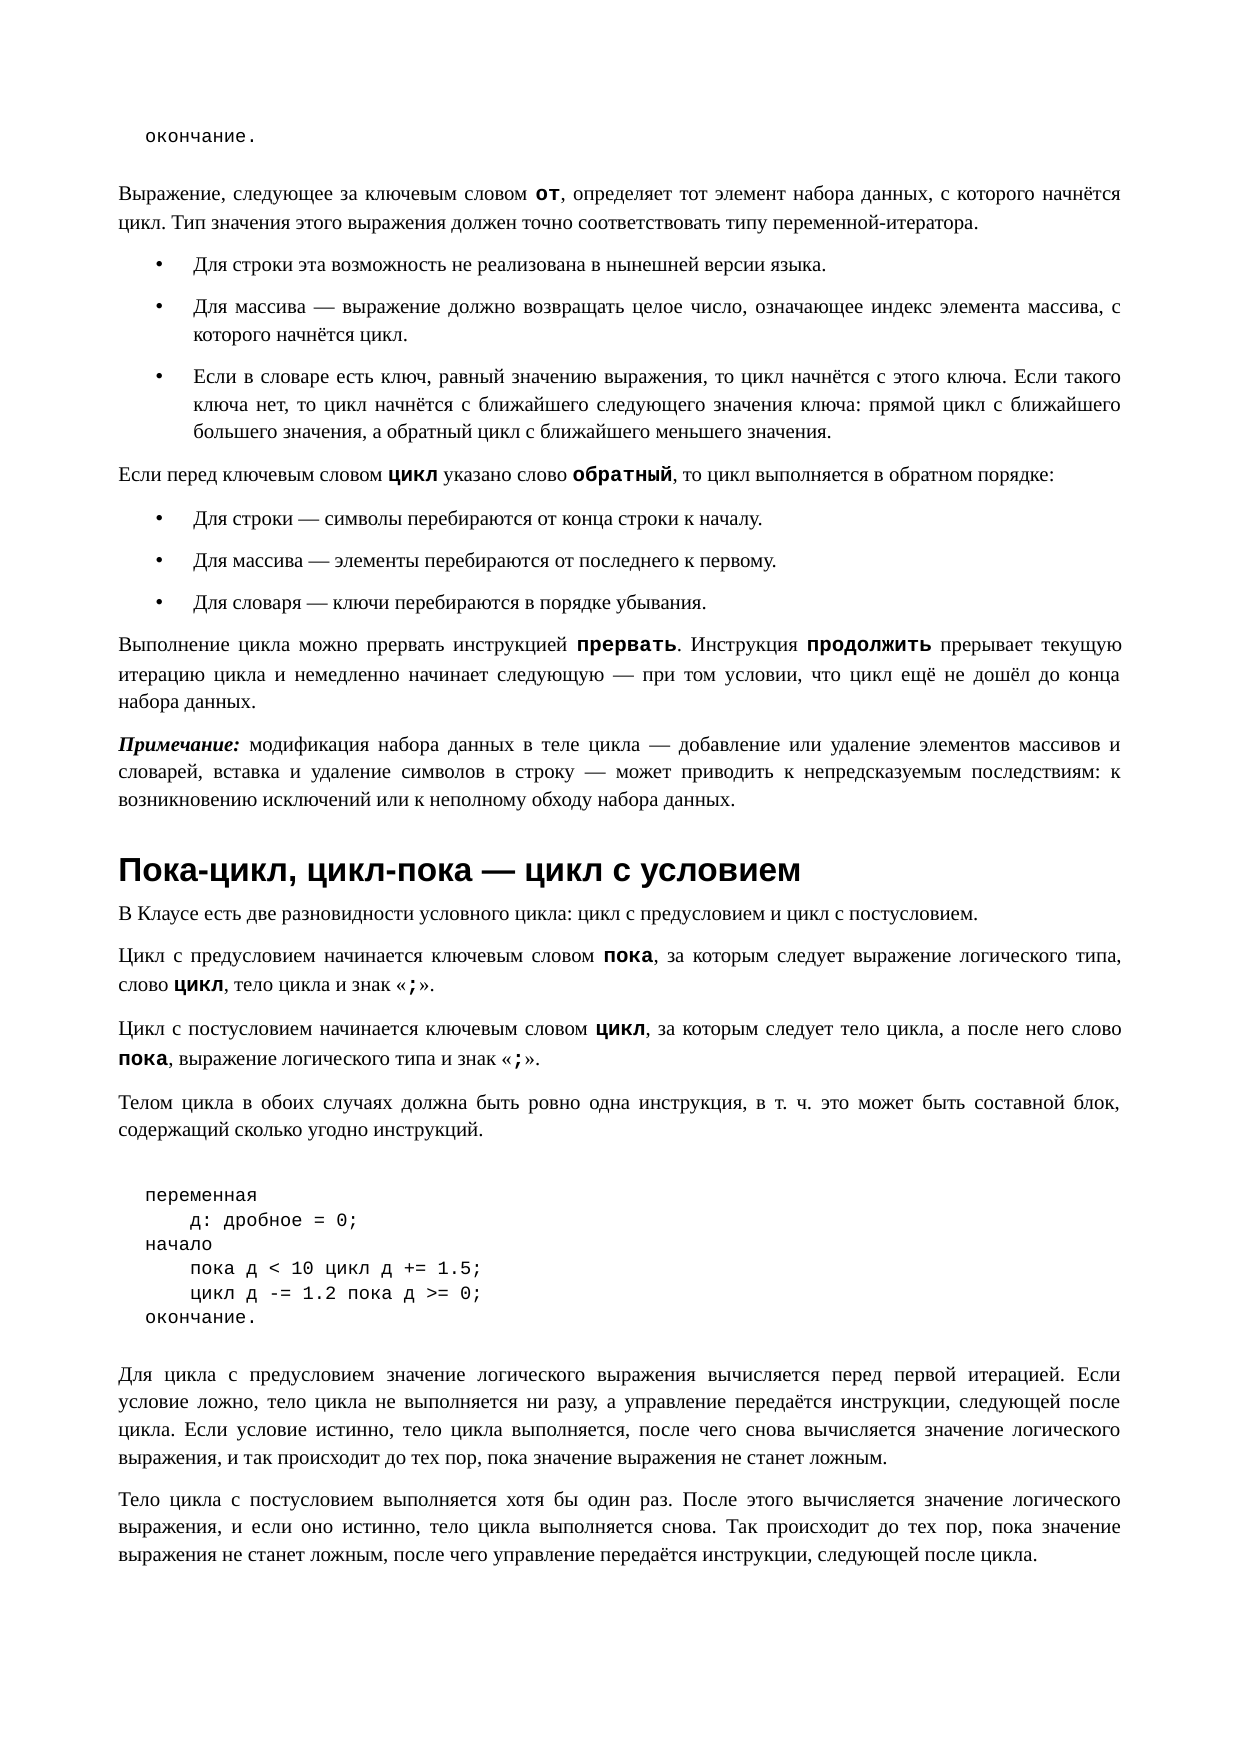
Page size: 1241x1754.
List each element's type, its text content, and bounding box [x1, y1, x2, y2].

text Тело цикла с постусловием выполняется хотя бы один раз. После этого вычисляется значение логического выражения, и если оно истинно, тело цикла выполняется снова. Так происходит до тех пор, пока значение выражения не станет ложным, после чего управление передаётся инструкции, следующей после цикла. [118, 1487, 1122, 1566]
text переменная д: дробное = 0; начало пока д < 10 цикл д += 1.5; цикл д -= 1.2 пока д >= 0; окончание. [136, 1177, 1104, 1338]
text Если перед ключевым словом цикл указано слово обратный, то цикл выполняется в обратном порядке: [118, 462, 1122, 487]
text Цикл с предусловием начинается ключевым словом пока, за которым следует выражение логического типа, слово цикл, тело цикла и знак «;». [118, 943, 1122, 998]
text В Клаусе есть две разновидности условного цикла: цикл с предусловием и цикл с постусловием. [118, 901, 1122, 925]
text Для цикла с предусловием значение логического выражения вычисляется перед первой итерацией. Если условие ложно, тело цикла не выполняется ни разу, а управление передаётся инструкции, следующей после цикла. Если условие истинно, тело цикла выполняется, после чего снова вычисляется значение логического выражения, и так происходит до тех пор, пока значение выражения не станет ложным. [118, 1362, 1122, 1469]
subtitle Пока-цикл, цикл-пока — цикл с условием [118, 850, 1122, 888]
text окончание. [136, 118, 1104, 157]
list Для массива — элементы перебираются от последнего к первому. [156, 548, 1122, 572]
list Для строки — символы перебираются от конца строки к началу. [156, 506, 1122, 530]
text Цикл с постусловием начинается ключевым словом цикл, за которым следует тело цикла, а после него слово пока, выражение логического типа и знак «;». [118, 1016, 1122, 1071]
list Для массива — выражение должно возвращать целое число, означающее индекс элемента массива, с которого начнётся цикл. [156, 294, 1122, 346]
text Телом цикла в обоих случаях должна быть ровно одна инструкция, в т. ч. это может быть составной блок, содержащий сколько угодно инструкций. [118, 1090, 1122, 1141]
list Если в словаре есть ключ, равный значению выражения, то цикл начнётся с этого ключа. Если такого ключа нет, то цикл начнётся с ближайшего следующего значения ключа: прямой цикл с ближайшего большего значения, а обратный цикл с ближайшего меньшего значения. [156, 364, 1122, 443]
text Примечание: модификация набора данных в теле цикла — добавление или удаление элементов массивов и словарей, вставка и удаление символов в строку — может приводить к непредсказуемым последствиям: к возникновению исключений или к неполному обходу набора данных. [118, 731, 1122, 811]
text Выполнение цикла можно прервать инструкцией прервать. Инструкция продолжить прерывает текущую итерацию цикла и немедленно начинает следующую — при том условии, что цикл ещё не дошёл до конца набора данных. [118, 632, 1122, 713]
list Для строки эта возможность не реализована в нынешней версии языка. [156, 252, 1122, 276]
text Выражение, следующее за ключевым словом от, определяет тот элемент набора данных, с которого начнётся цикл. Тип значения этого выражения должен точно соответствовать типу переменной-итератора. [118, 181, 1122, 234]
list Для словаря — ключи перебираются в порядке убывания. [156, 590, 1122, 614]
